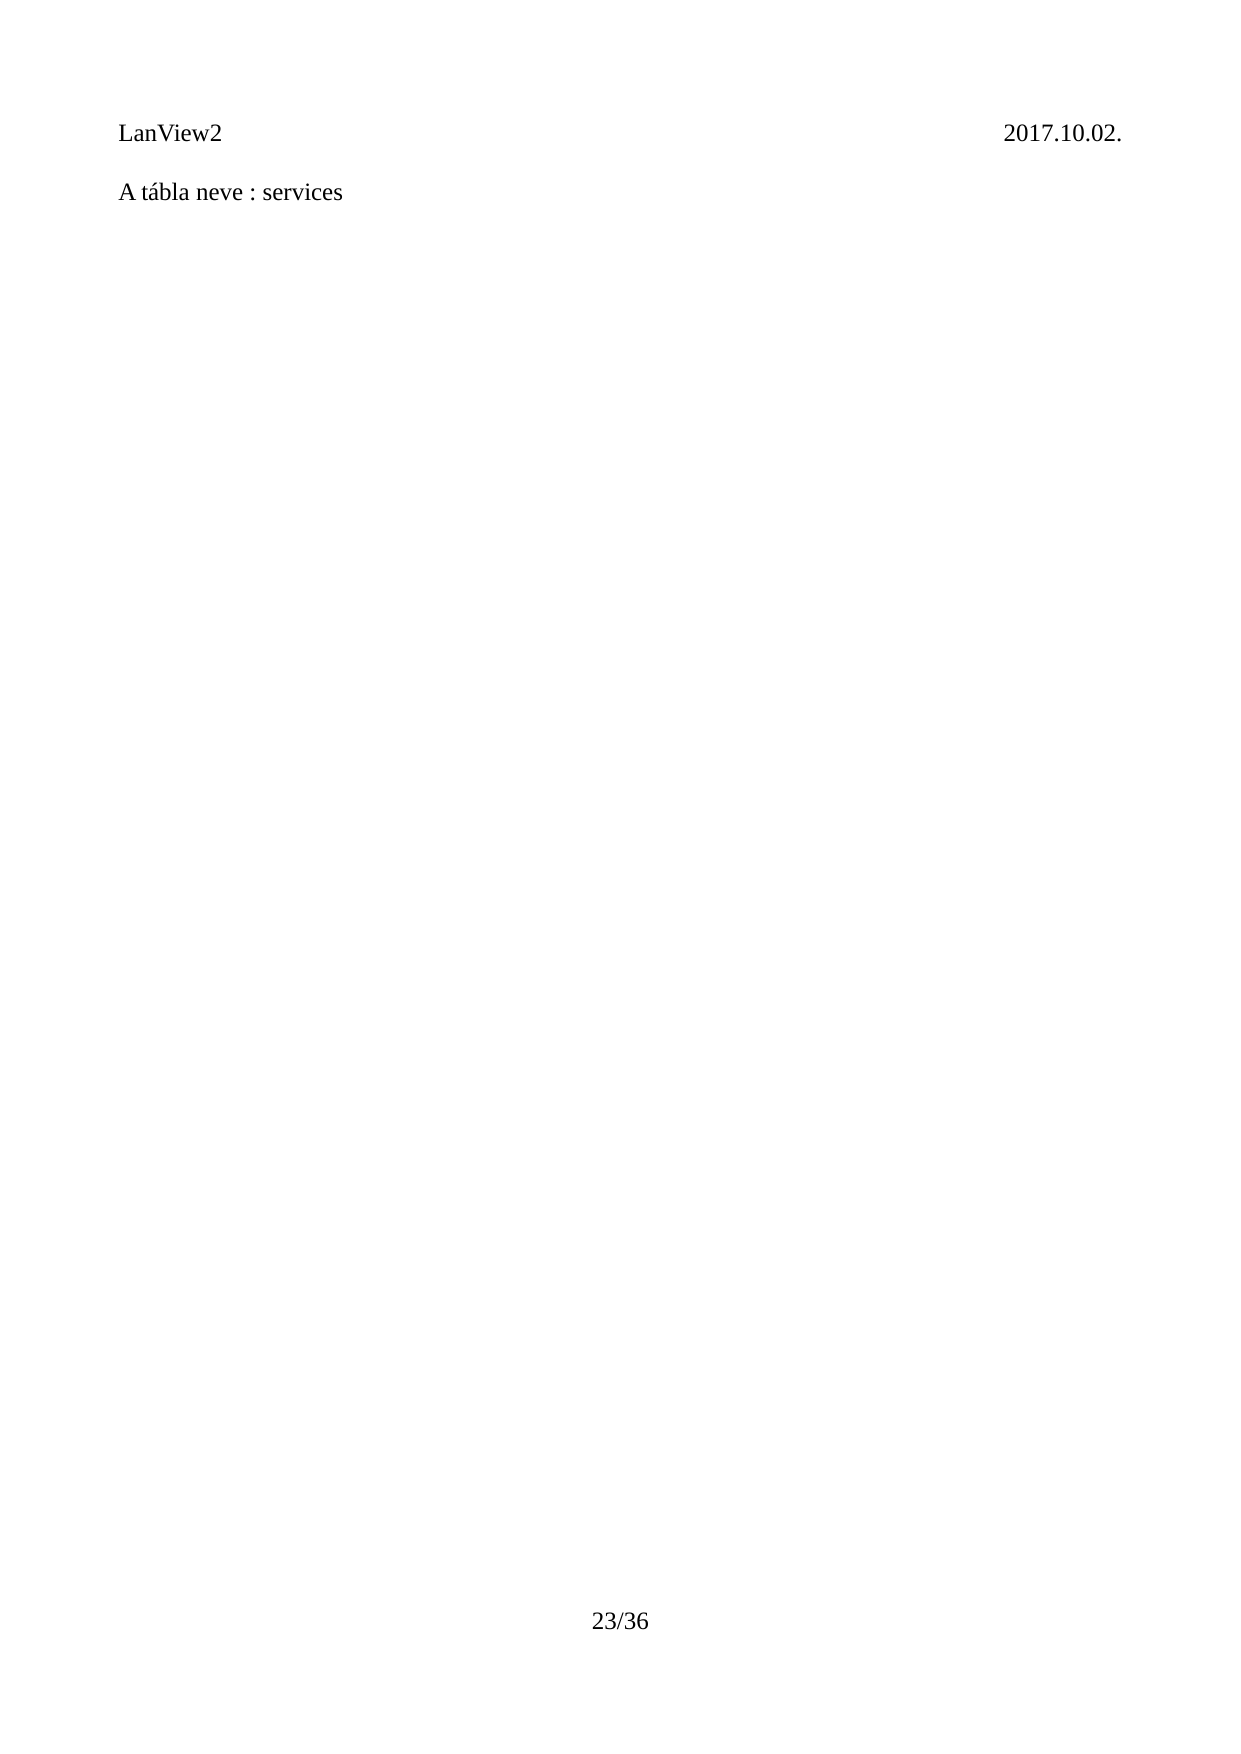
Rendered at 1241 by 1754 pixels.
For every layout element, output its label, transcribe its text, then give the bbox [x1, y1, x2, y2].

text A tábla neve : services [118, 177, 1122, 206]
